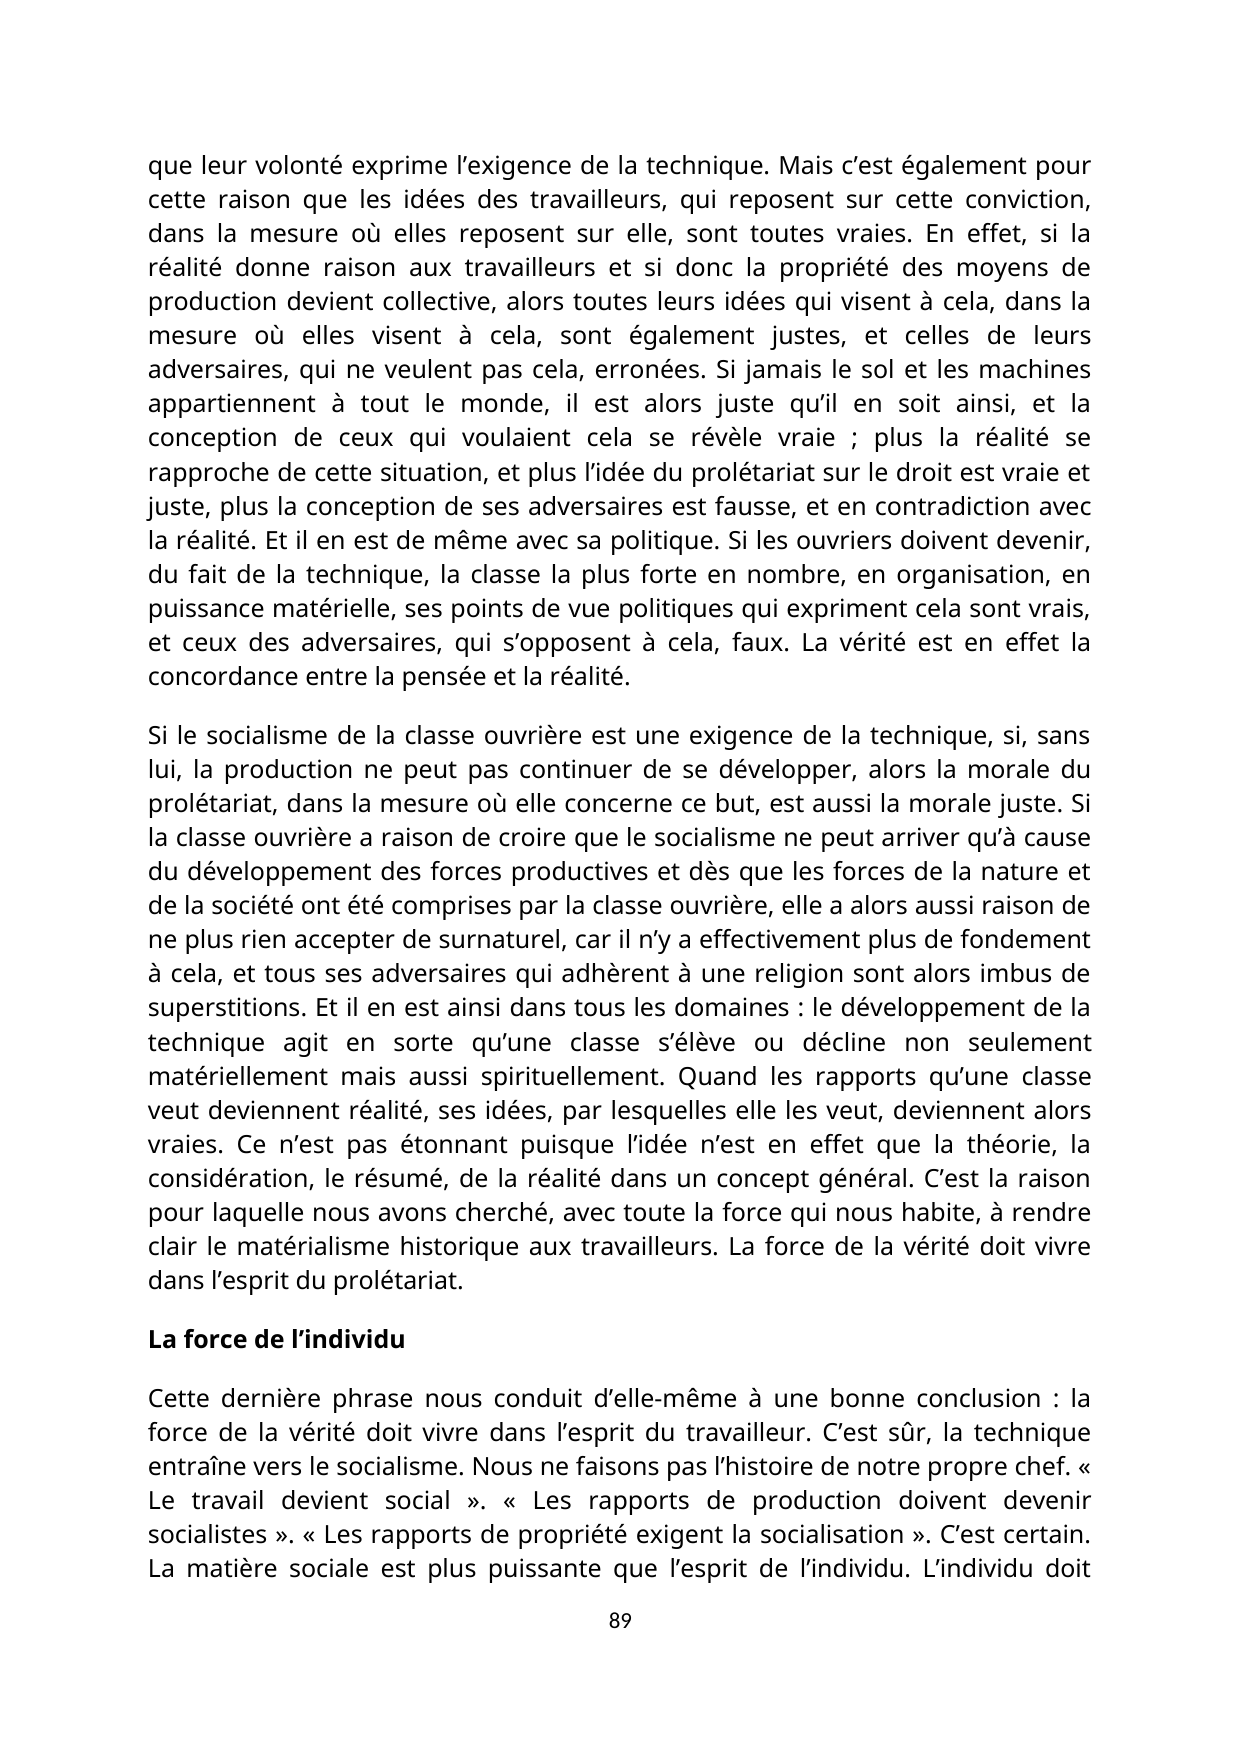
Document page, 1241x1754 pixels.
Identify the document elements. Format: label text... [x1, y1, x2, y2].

text Cette dernière phrase nous conduit d’elle-même à une bonne conclusion : la force de la vérité doit vivre dans l’esprit du travailleur. C’est sûr, la technique entraîne vers le socialisme. Nous ne faisons pas l’histoire de notre propre chef. « Le travail devient social ». « Les rapports de production doivent devenir socialistes ». « Les rapports de propriété exigent la socialisation ». C’est certain. La matière sociale est plus puissante que l’esprit de l’individu. L’individu doit [148, 1381, 1093, 1585]
text que leur volonté exprime l’exigence de la technique. Mais c’est également pour cette raison que les idées des travailleurs, qui reposent sur cette conviction, dans la mesure où elles reposent sur elle, sont toutes vraies. En effet, si la réalité donne raison aux travailleurs et si donc la propriété des moyens de production devient collective, alors toutes leurs idées qui visent à cela, dans la mesure où elles visent à cela, sont également justes, et celles de leurs adversaires, qui ne veulent pas cela, erronées. Si jamais le sol et les machines appartiennent à tout le monde, il est alors juste qu’il en soit ainsi, et la conception de ceux qui voulaient cela se révèle vraie ; plus la réalité se rapproche de cette situation, et plus l’idée du prolétariat sur le droit est vraie et juste, plus la conception de ses adversaires est fausse, et en contradiction avec la réalité. Et il en est de même avec sa politique. Si les ouvriers doivent devenir, du fait de la technique, la classe la plus forte en nombre, en organisation, en puissance matérielle, ses points de vue politiques qui expriment cela sont vrais, et ceux des adversaires, qui s’opposent à cela, faux. La vérité est en effet la concordance entre la pensée et la réalité. [148, 148, 1093, 693]
text La force de l’individu [148, 1322, 1093, 1356]
text Si le socialisme de la classe ouvrière est une exigence de la technique, si, sans lui, la production ne peut pas continuer de se développer, alors la morale du prolétariat, dans la mesure où elle concerne ce but, est aussi la morale juste. Si la classe ouvrière a raison de croire que le socialisme ne peut arriver qu’à cause du développement des forces productives et dès que les forces de la nature et de la société ont été comprises par la classe ouvrière, elle a alors aussi raison de ne plus rien accepter de surnaturel, car il n’y a effectivement plus de fondement à cela, et tous ses adversaires qui adhèrent à une religion sont alors imbus de superstitions. Et il en est ainsi dans tous les domaines : le développement de la technique agit en sorte qu’une classe s’élève ou décline non seulement matériellement mais aussi spirituellement. Quand les rapports qu’une classe veut deviennent réalité, ses idées, par lesquelles elle les veut, deviennent alors vraies. Ce n’est pas étonnant puisque l’idée n’est en effet que la théorie, la considération, le résumé, de la réalité dans un concept général. C’est la raison pour laquelle nous avons cherché, avec toute la force qui nous habite, à rendre clair le matérialisme historique aux travailleurs. La force de la vérité doit vivre dans l’esprit du prolétariat. [148, 718, 1093, 1297]
